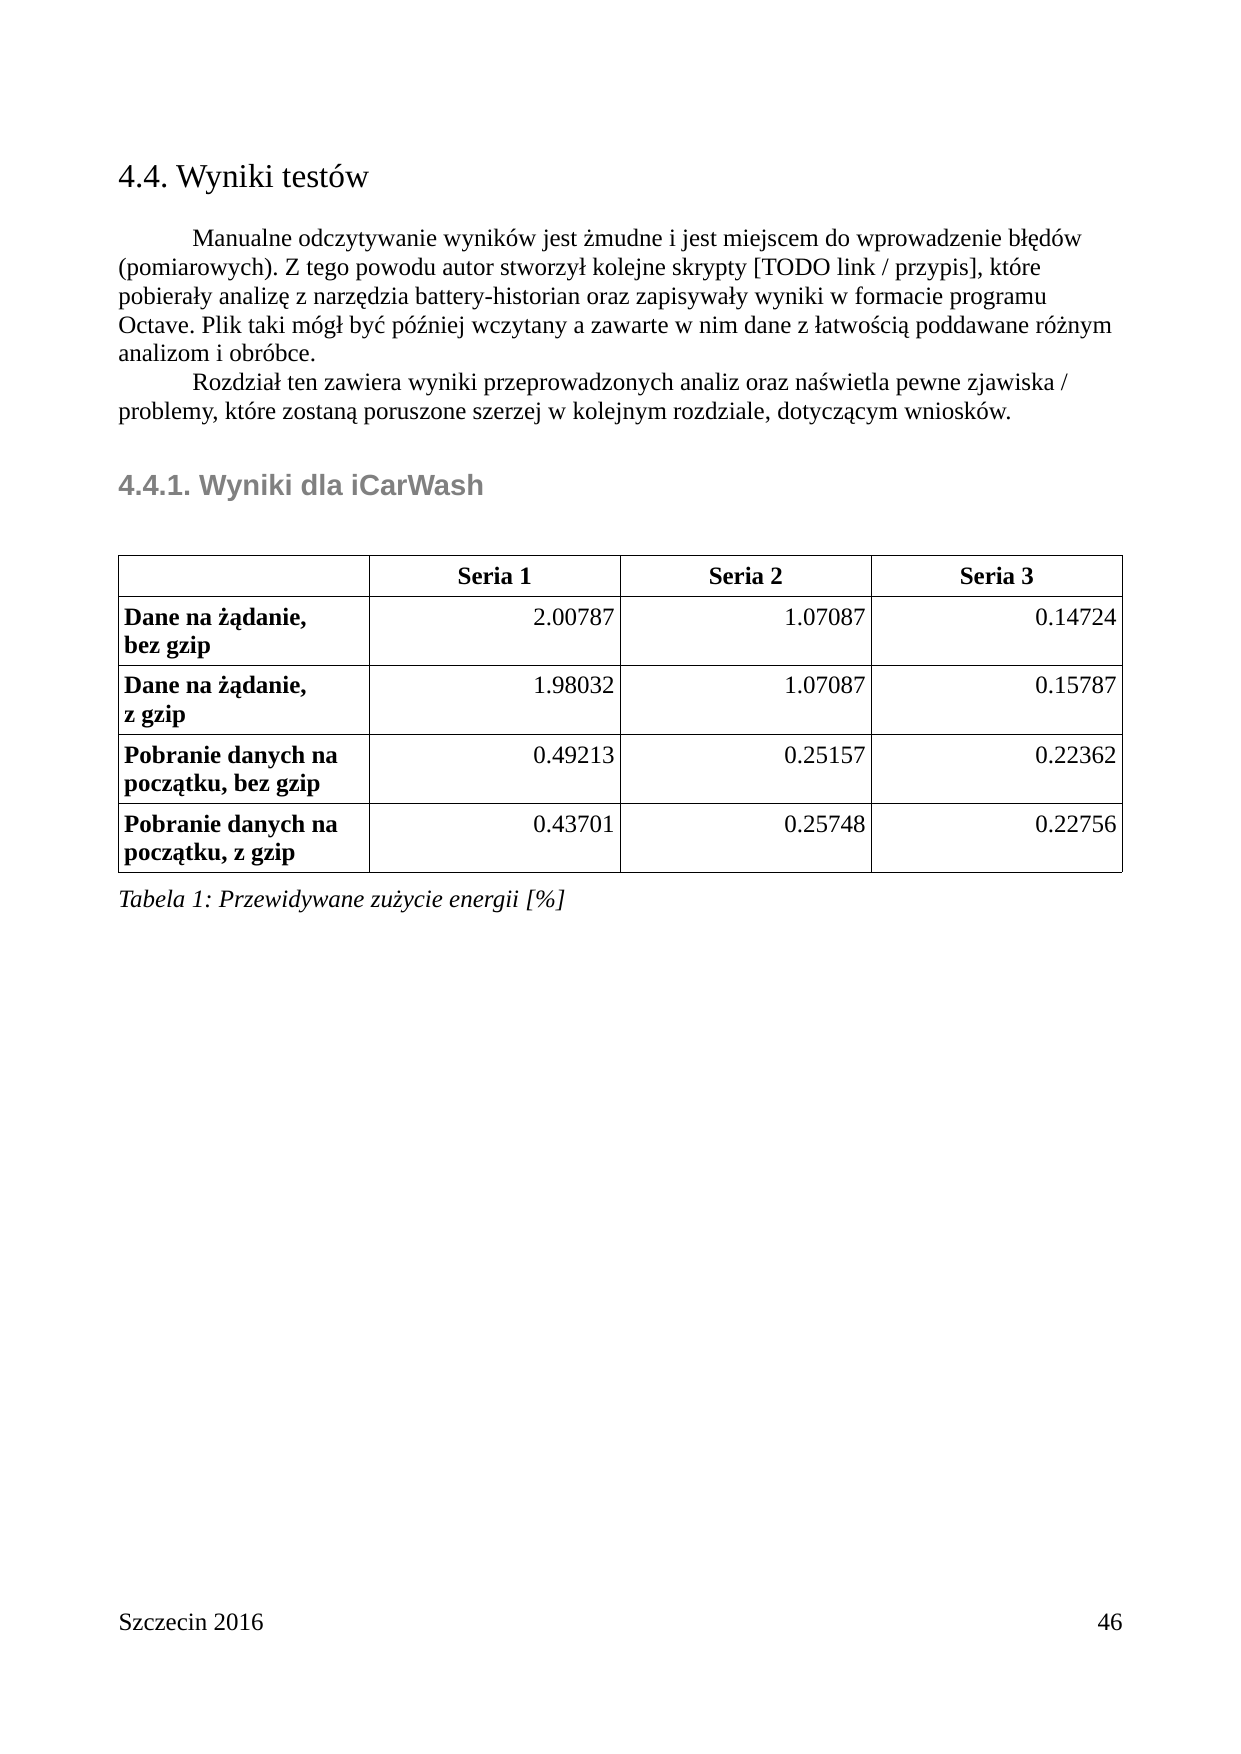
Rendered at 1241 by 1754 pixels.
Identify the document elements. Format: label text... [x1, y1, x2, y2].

table_cell 0.22362 [872, 735, 1122, 803]
table_cell 2.00787 [370, 597, 620, 665]
subtitle 4.4. Wyniki testów [118, 156, 1122, 195]
table_cell 0.22756 [872, 804, 1122, 872]
table_header [119, 556, 369, 596]
table_cell 1.07087 [621, 597, 871, 665]
table_cell 0.25157 [621, 735, 871, 803]
table_cell Dane na żądanie, bez gzip [119, 597, 369, 665]
table_header Seria 3 [872, 556, 1122, 596]
table_cell Pobranie danych na początku, bez gzip [119, 735, 369, 803]
table_cell Pobranie danych na początku, z gzip [119, 804, 369, 872]
table_cell 0.15787 [872, 666, 1122, 734]
text Rozdział ten zawiera wyniki przeprowadzonych analiz oraz naświetla pewne zjawiska / problemy, które zostaną poruszone szerzej w kolejnym rozdziale, dotyczącym wniosków. [118, 367, 1122, 425]
table_cell 1.07087 [621, 666, 871, 734]
table_header Seria 1 [370, 556, 620, 596]
table_cell 0.49213 [370, 735, 620, 803]
table_cell Dane na żądanie, z gzip [119, 666, 369, 734]
text Manualne odczytywanie wyników jest żmudne i jest miejscem do wprowadzenie błędów (pomiarowych). Z tego powodu autor stworzył kolejne skrypty [TODO link / przypis], które pobierały analizę z narzędzia battery-historian oraz zapisywały wyniki w formacie programu Octave. Plik taki mógł być później wczytany a zawarte w nim dane z łatwością poddawane różnym analizom i obróbce. [118, 223, 1122, 367]
text Tabela 1: Przewidywane zużycie energii [%] [118, 884, 1122, 913]
table_cell 1.98032 [370, 666, 620, 734]
table_header Seria 2 [621, 556, 871, 596]
table_cell 0.25748 [621, 804, 871, 872]
subtitle 4.4.1. Wyniki dla iCarWash [118, 468, 1122, 502]
table_cell 0.43701 [370, 804, 620, 872]
table_cell 0.14724 [872, 597, 1122, 665]
